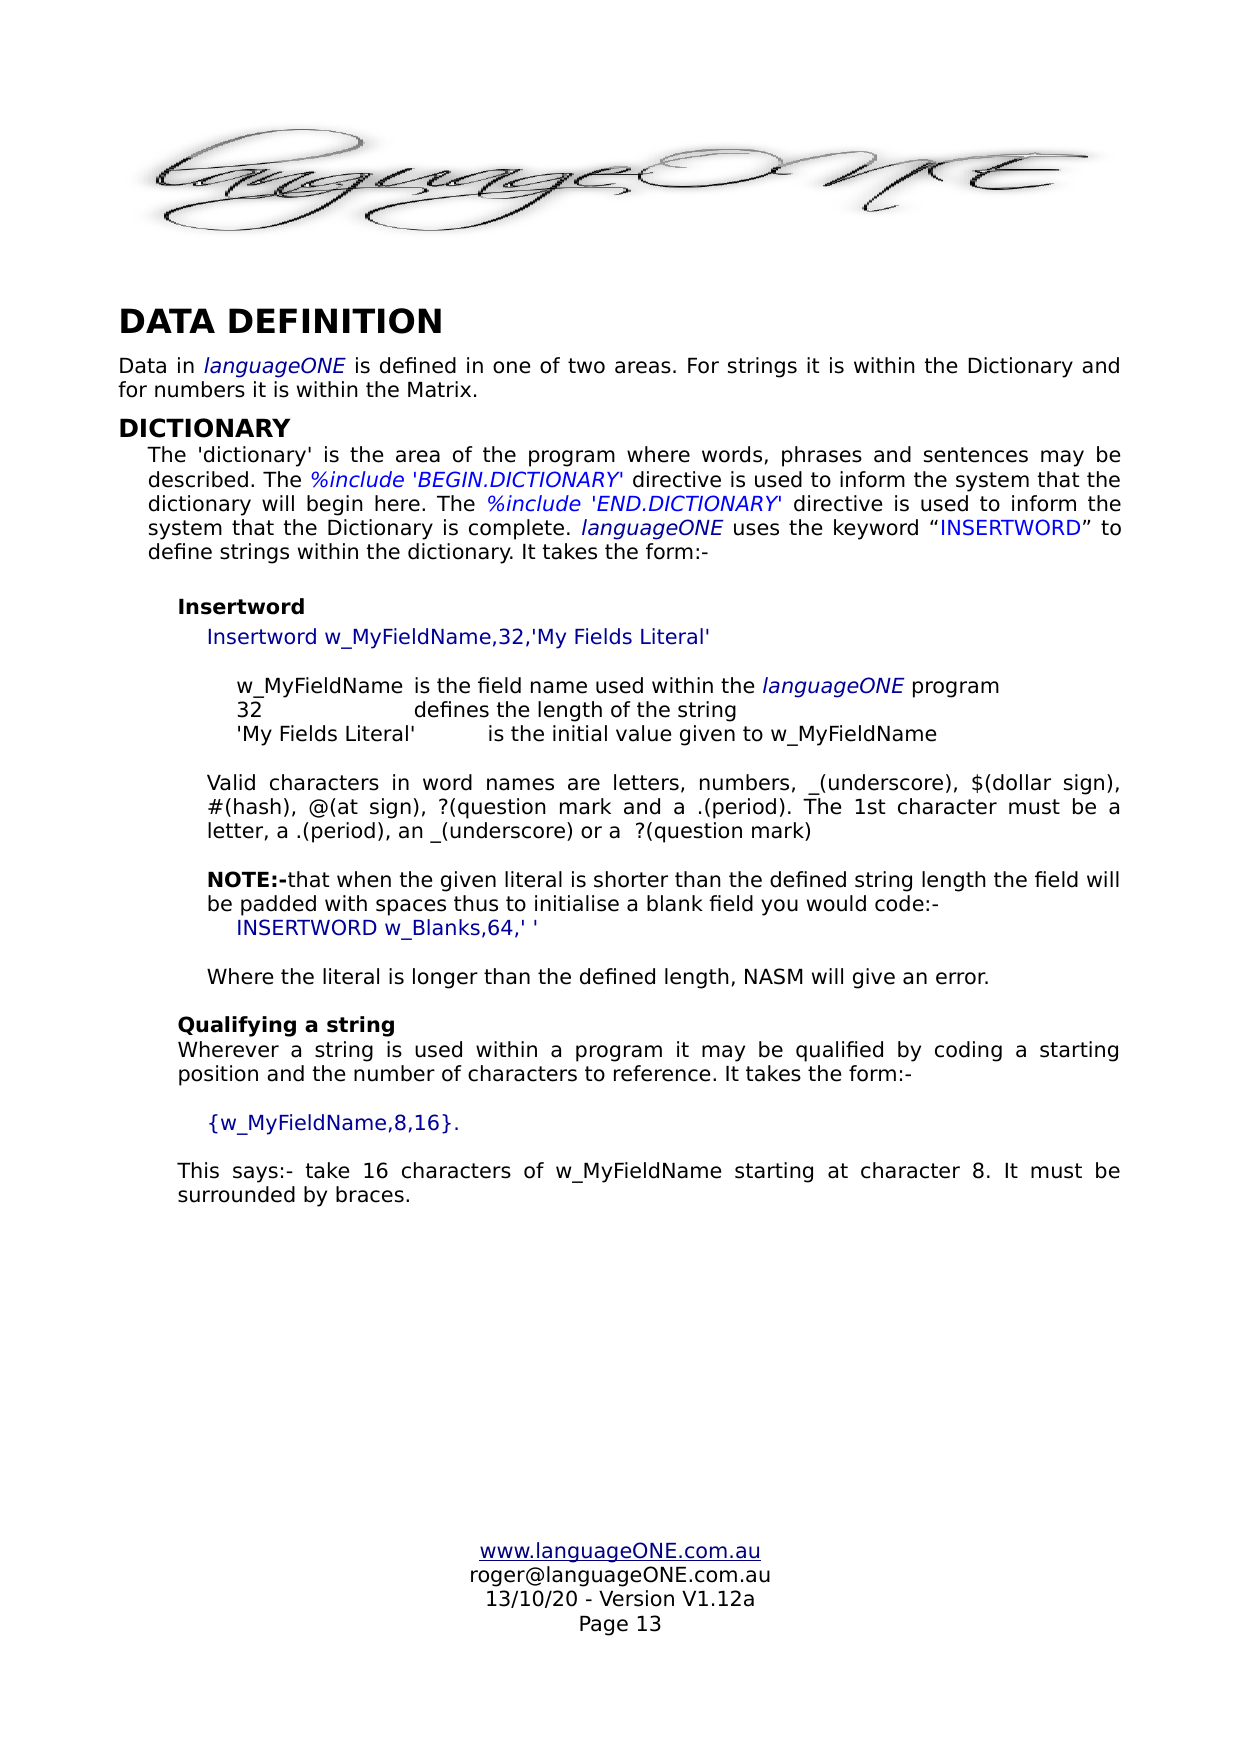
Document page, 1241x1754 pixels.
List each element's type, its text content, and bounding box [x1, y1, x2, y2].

subtitle DICTIONARY [118, 414, 1122, 443]
text Insertword w_MyFieldName,32,'My Fields Literal' [207, 625, 1122, 649]
text Wherever a string is used within a program it may be qualified by coding a starting position and the number of characters to reference. It takes the form:- [177, 1038, 1122, 1086]
text NOTE:-that when the given literal is shorter than the defined string length the field will be padded with spaces thus to initialise a blank field you would code:- [207, 868, 1122, 916]
text w_MyFieldName is the field name used within the languageONE program [236, 674, 1122, 698]
text 'My Fields Literal' is the initial value given to w_MyFieldName [236, 722, 1122, 746]
text Qualifying a string [177, 1013, 1122, 1038]
text 32 defines the length of the string [236, 698, 1122, 722]
text Data in languageONE is defined in one of two areas. For strings it is within the Dictionary and for numbers it is within the Matrix. [118, 354, 1122, 402]
text INSERTWORD w_Blanks,64,' ' [236, 916, 1122, 941]
subtitle Insertword [177, 595, 1122, 619]
text Valid characters in word names are letters, numbers, _(underscore), $(dollar sign), #(hash), @(at sign), ?(question mark and a .(period). The 1st character must be a letter, a .(period), an _(underscore) or a ?(question mark) [207, 771, 1122, 843]
text Where the literal is longer than the defined length, NASM will give an error. [207, 965, 1122, 989]
text This says:- take 16 characters of w_MyFieldName starting at character 8. It must be surrounded by braces. [177, 1159, 1122, 1208]
picture [125, 120, 1118, 239]
text The 'dictionary' is the area of the program where words, phrases and sentences may be described. The %include 'BEGIN.DICTIONARY' directive is used to inform the system that the dictionary will begin here. The %include 'END.DICTIONARY' directive is used to inform the system that the Dictionary is complete. languageONE uses the keyword “INSERTWORD” to define strings within the dictionary. It takes the form:- [148, 443, 1122, 565]
subtitle DATA DEFINITION [118, 302, 1122, 341]
text {w_MyFieldName,8,16}. [207, 1111, 1122, 1135]
